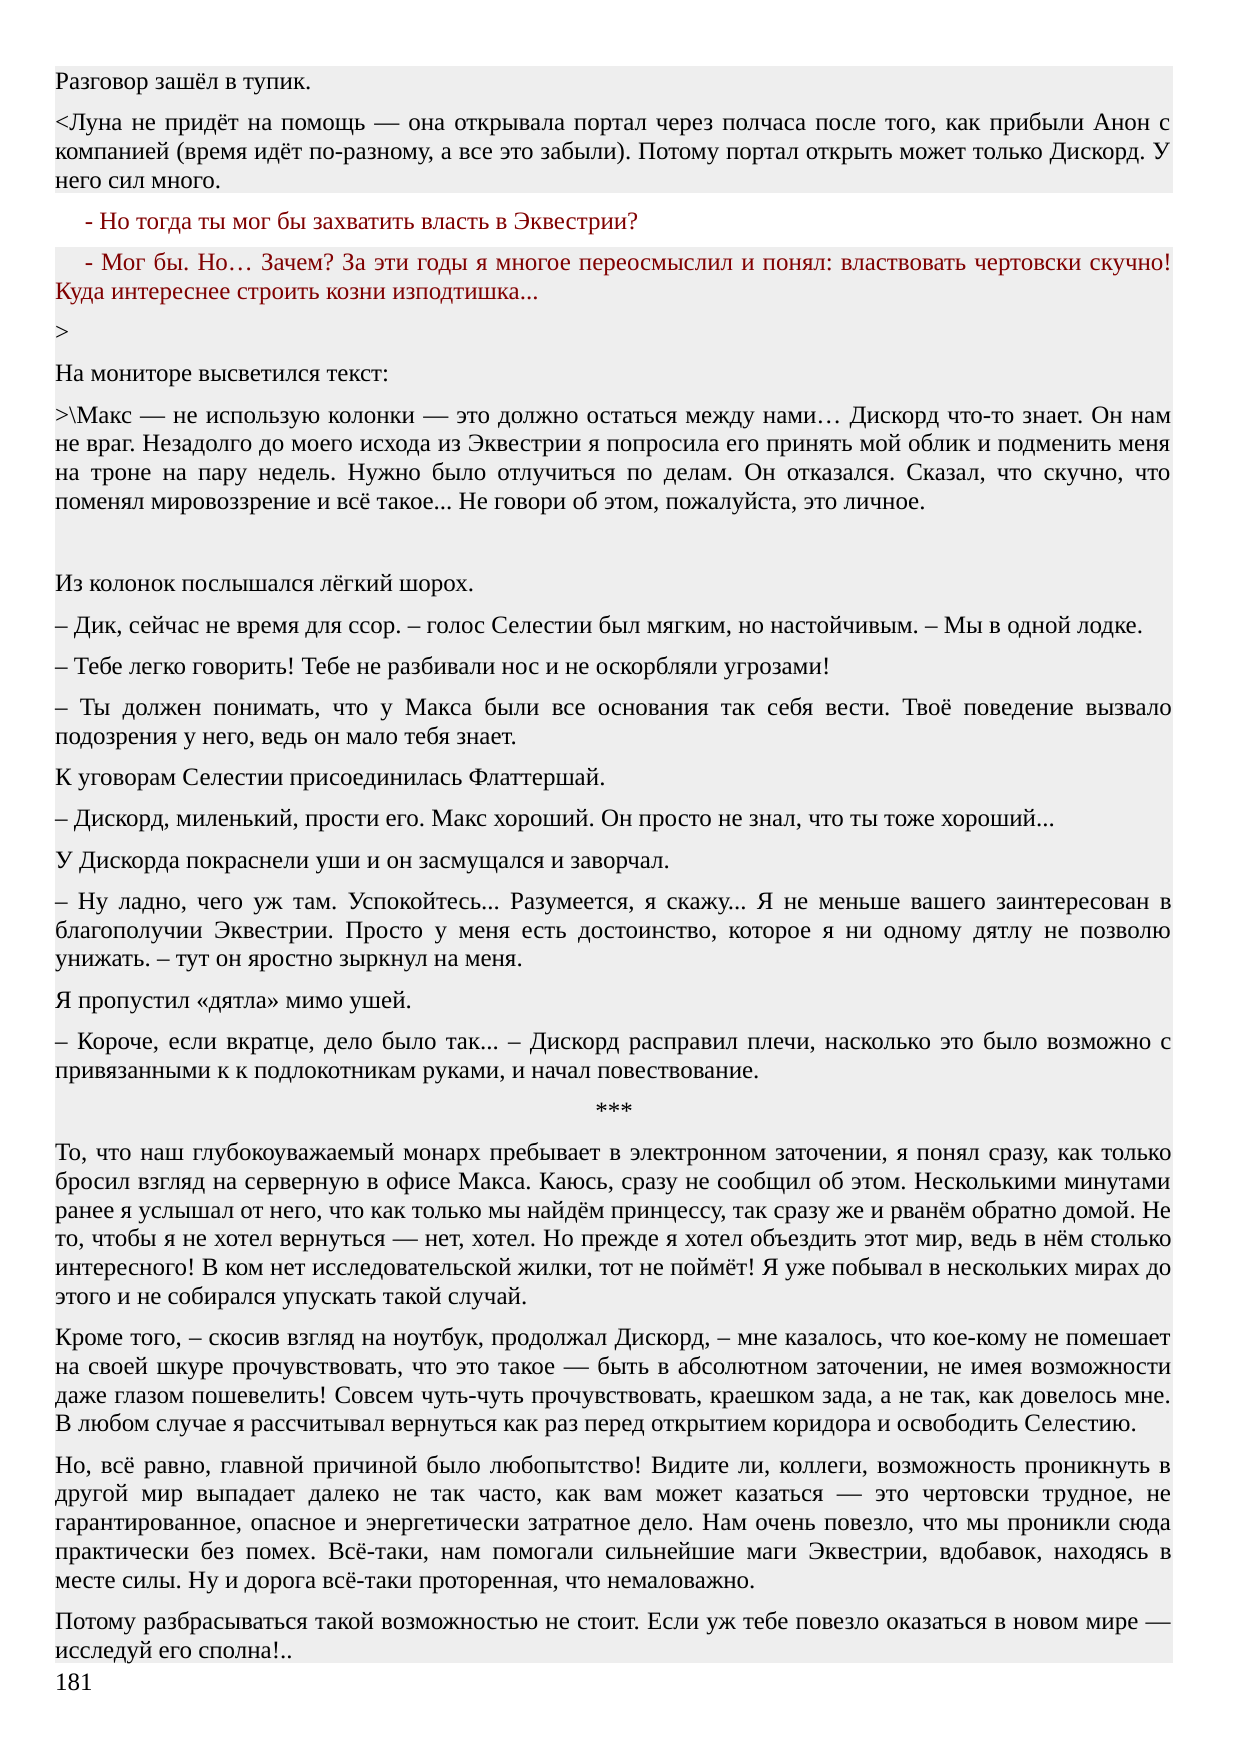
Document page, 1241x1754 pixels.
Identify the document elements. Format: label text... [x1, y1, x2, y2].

text – Ты должен понимать, что у Макса были все основания так себя вести. Твоё поведение вызвало подозрения у него, ведь он мало тебя знает. [55, 692, 1173, 750]
text Из колонок послышался лёгкий шорох. [55, 568, 1173, 597]
text – Короче, если вкратце, дело было так... – Дискорд расправил плечи, насколько это было возможно с привязанными к к подлокотникам руками, и начал повествование. [55, 1026, 1173, 1083]
text > [55, 317, 1173, 346]
text Потому разбрасываться такой возможностью не стоит. Если уж тебе повезло оказаться в новом мире — исследуй его сполна!.. [55, 1606, 1173, 1663]
text У Дискорда покраснели уши и он засмущался и заворчал. [55, 845, 1173, 873]
text - Мог бы. Но… Зачем? За эти годы я многое переосмыслил и понял: властвовать чертовски скучно! Куда интереснее строить козни изподтишка... [55, 247, 1173, 305]
text Я пропустил «дятла» мимо ушей. [55, 985, 1173, 1013]
text >\Макс — не использую колонки — это должно остаться между нами… Дискорд что-то знает. Он нам не враг. Незадолго до моего исхода из Эквестрии я попросила его принять мой облик и подменить меня на троне на пару недель. Нужно было отлучиться по делам. Он отказался. Сказал, что скучно, что поменял мировоззрение и всё такое... Не говори об этом, пожалуйста, это личное. [55, 400, 1173, 515]
text На мониторе высветился текст: [55, 358, 1173, 387]
text <Луна не придёт на помощь — она открывала портал через полчаса после того, как прибыли Анон с компанией (время идёт по-разному, а все это забыли). Потому портал открыть может только Дискорд. У него сил много. [55, 107, 1173, 193]
text – Дискорд, миленький, прости его. Макс хороший. Он просто не знал, что ты тоже хороший... [55, 803, 1173, 832]
text К уговорам Селестии присоединилась Флаттершай. [55, 762, 1173, 791]
text – Тебе легко говорить! Тебе не разбивали нос и не оскорбляли угрозами! [55, 651, 1173, 680]
text Но, всё равно, главной причиной было любопытство! Видите ли, коллеги, возможность проникнуть в другой мир выпадает далеко не так часто, как вам может казаться — это чертовски трудное, не гарантированное, опасное и энергетически затратное дело. Нам очень повезло, что мы проникли сюда практически без помех. Всё-таки, нам помогали сильнейшие маги Эквестрии, вдобавок, находясь в месте силы. Ну и дорога всё-таки проторенная, что немаловажно. [55, 1450, 1173, 1593]
text – Ну ладно, чего уж там. Успокойтесь... Разумеется, я скажу... Я не меньше вашего заинтересован в благополучии Эквестрии. Просто у меня есть достоинство, которое я ни одному дятлу не позволю унижать. – тут он яростно зыркнул на меня. [55, 886, 1173, 972]
text - Но тогда ты мог бы захватить власть в Эквестрии? [55, 206, 1173, 235]
text *** [55, 1096, 1173, 1125]
text Разговор зашёл в тупик. [55, 66, 1173, 95]
text То, что наш глубокоуважаемый монарх пребывает в электронном заточении, я понял сразу, как только бросил взгляд на серверную в офисе Макса. Каюсь, сразу не сообщил об этом. Несколькими минутами ранее я услышал от него, что как только мы найдём принцессу, так сразу же и рванём обратно домой. Не то, чтобы я не хотел вернуться — нет, хотел. Но прежде я хотел объездить этот мир, ведь в нём столько интересного! В ком нет исследовательской жилки, тот не поймёт! Я уже побывал в нескольких мирах до этого и не собирался упускать такой случай. [55, 1137, 1173, 1310]
text – Дик, сейчас не время для ссор. – голос Селестии был мягким, но настойчивым. – Мы в одной лодке. [55, 610, 1173, 638]
text Кроме того, – скосив взгляд на ноутбук, продолжал Дискорд, – мне казалось, что кое-кому не помешает на своей шкуре прочувствовать, что это такое — быть в абсолютном заточении, не имея возможности даже глазом пошевелить! Совсем чуть-чуть прочувствовать, краешком зада, а не так, как довелось мне. В любом случае я рассчитывал вернуться как раз перед открытием коридора и освободить Селестию. [55, 1322, 1173, 1437]
